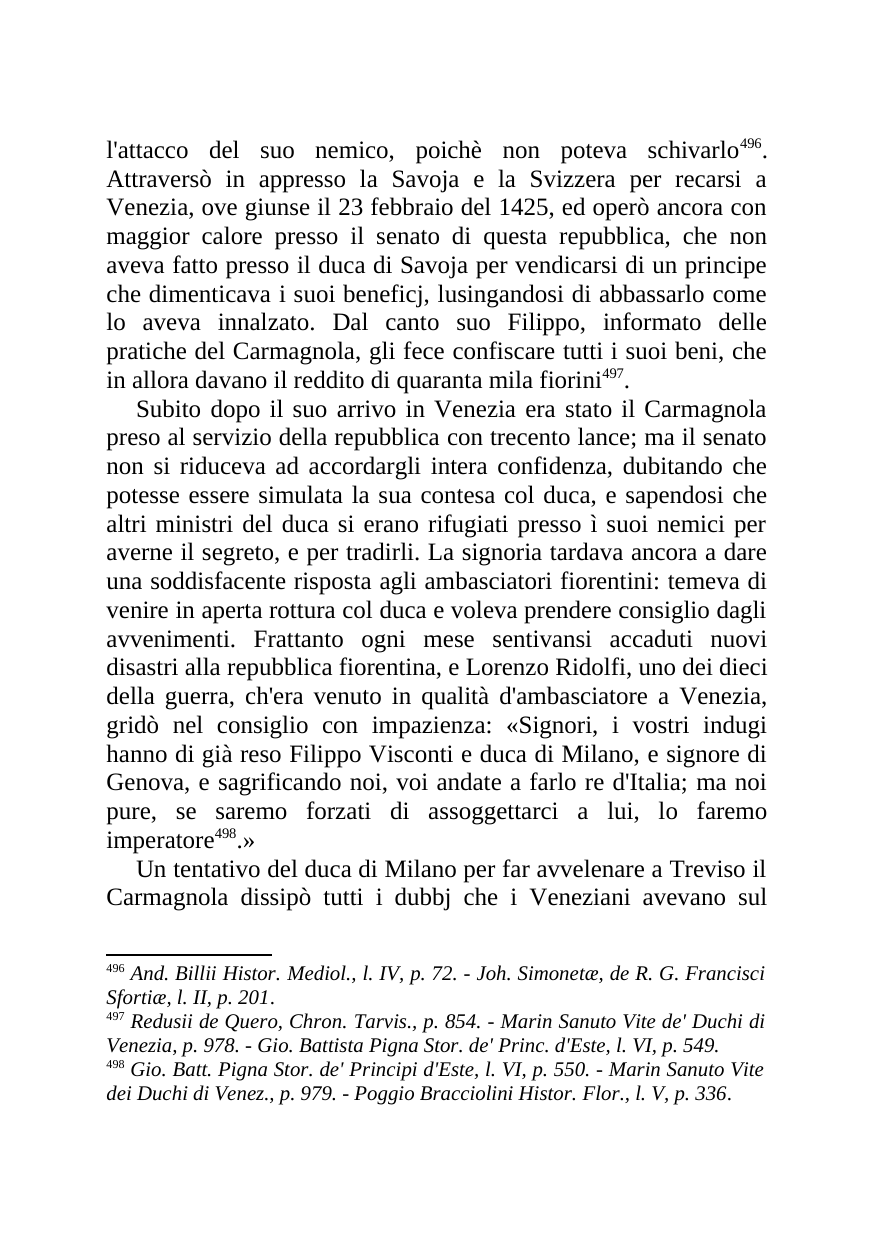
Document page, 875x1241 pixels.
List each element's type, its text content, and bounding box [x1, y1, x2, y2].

text And. Billii Histor. Mediol., l. IV, p. 72. - Joh. Simonetæ, de R. G. Francisci Sfortiæ, l. II, p. 201. [106, 961, 768, 1009]
text Gio. Batt. Pigna Stor. de' Principi d'Este, l. VI, p. 550. - Marin Sanuto Vite dei Duchi di Venez., p. 979. - Poggio Bracciolini Histor. Flor., l. V, p. 336. [106, 1057, 768, 1105]
text Un tentativo del duca di Milano per far avvelenare a Treviso il Carmagnola dissipò tutti i dubbj che i Veneziani avevano sul [106, 854, 768, 911]
text Redusii de Quero, Chron. Tarvis., p. 854. - Marin Sanuto Vite de' Duchi di Venezia, p. 978. - Gio. Battista Pigna Stor. de' Princ. d'Este, l. VI, p. 549. [106, 1009, 768, 1057]
text Subito dopo il suo arrivo in Venezia era stato il Carmagnola preso al servizio della repubblica con trecento lance; ma il senato non si riduceva ad accordargli intera confidenza, dubitando che potesse essere simulata la sua contesa col duca, e sapendosi che altri ministri del duca si erano rifugiati presso ì suoi nemici per averne il segreto, e per tradirli. La signoria tardava ancora a dare una soddisfacente risposta agli ambasciatori fiorentini: temeva di venire in aperta rottura col duca e voleva prendere consiglio dagli avvenimenti. Frattanto ogni mese sentivansi accaduti nuovi disastri alla repubblica fiorentina, e Lorenzo Ridolfi, uno dei dieci della guerra, ch'era venuto in qualità d'ambasciatore a Venezia, gridò nel consiglio con impazienza: «Signori, i vostri indugi hanno di già reso Filippo Visconti e duca di Milano, e signore di Genova, e sagrificando noi, voi andate a farlo re d'Italia; ma noi pure, se saremo forzati di assoggettarci a lui, lo faremo imperatore.» [106, 394, 768, 854]
text l'attacco del suo nemico, poichè non poteva schivarlo. Attraversò in appresso la Savoja e la Svizzera per recarsi a Venezia, ove giunse il 23 febbraio del 1425, ed operò ancora con maggior calore presso il senato di questa repubblica, che non aveva fatto presso il duca di Savoja per vendicarsi di un principe che dimenticava i suoi beneficj, lusingandosi di abbassarlo come lo aveva innalzato. Dal canto suo Filippo, informato delle pratiche del Carmagnola, gli fece confiscare tutti i suoi beni, che in allora davano il reddito di quaranta mila fiorini. [106, 135, 768, 394]
